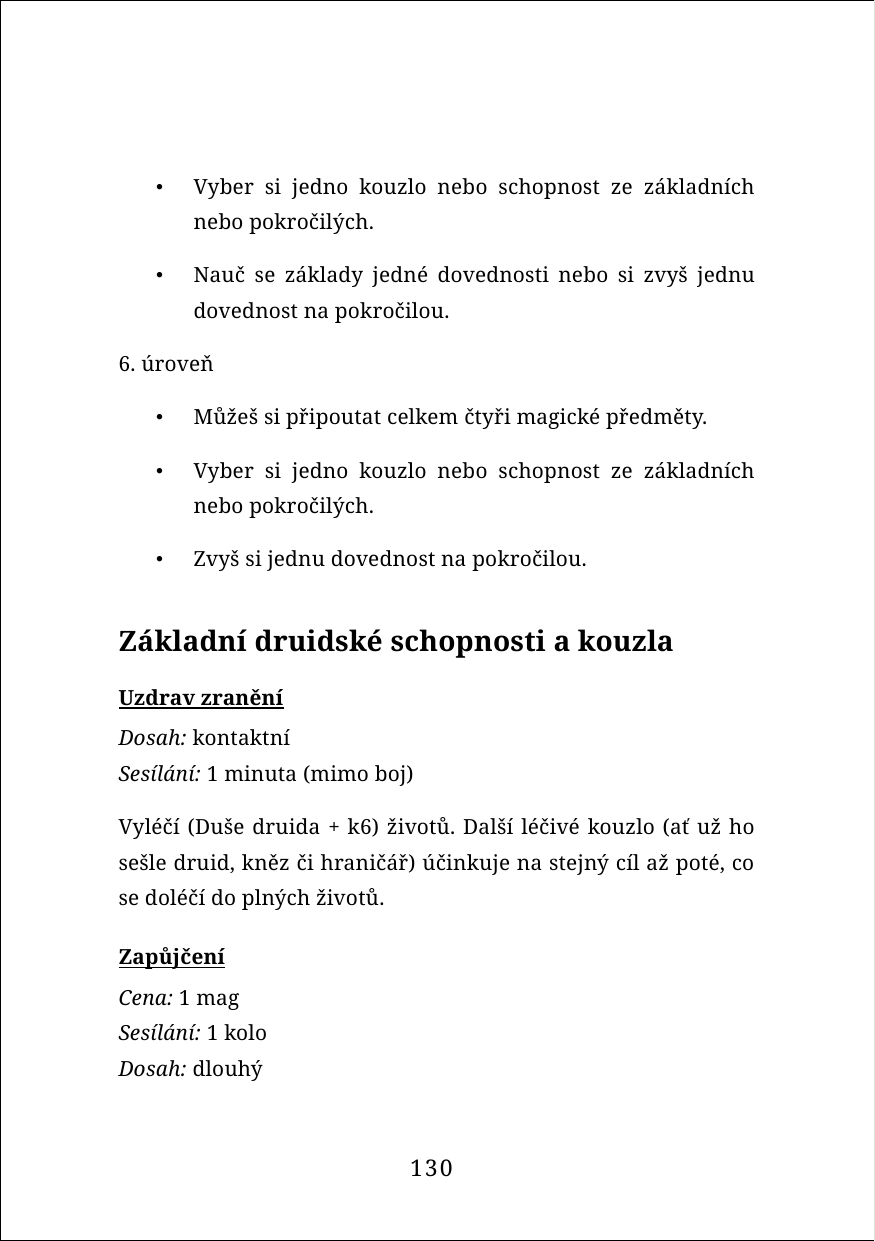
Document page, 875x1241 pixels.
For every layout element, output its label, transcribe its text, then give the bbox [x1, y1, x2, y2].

list Nauč se základy jedné dovednosti nebo si zvyš jednu dovednost na pokročilou. [156, 261, 756, 324]
subtitle Uzdrav zranění [118, 683, 756, 712]
text Dosah: kontaktní Sesílání: 1 minuta (mimo boj) [118, 723, 756, 787]
text 6. úroveň [118, 349, 756, 378]
list Zvyš si jednu dovednost na pokročilou. [156, 544, 756, 573]
subtitle Základní druidské schopnosti a kouzla [118, 621, 756, 660]
list Můžeš si připoutat celkem čtyři magické předměty. [156, 402, 756, 431]
list Vyber si jedno kouzlo nebo schopnost ze základních nebo pokročilých. [156, 172, 756, 236]
text Cena: 1 mag Sesílání: 1 kolo Dosah: dlouhý [118, 983, 756, 1082]
list Vyber si jedno kouzlo nebo schopnost ze základních nebo pokročilých. [156, 456, 756, 520]
subtitle Zapůjčení [118, 942, 756, 971]
text Vyléčí (Duše druida + k6) životů. Další léčivé kouzlo (ať už ho sešle druid, kněz či hraničář) účinkuje na stejný cíl až poté, co se doléčí do plných životů. [118, 812, 756, 912]
